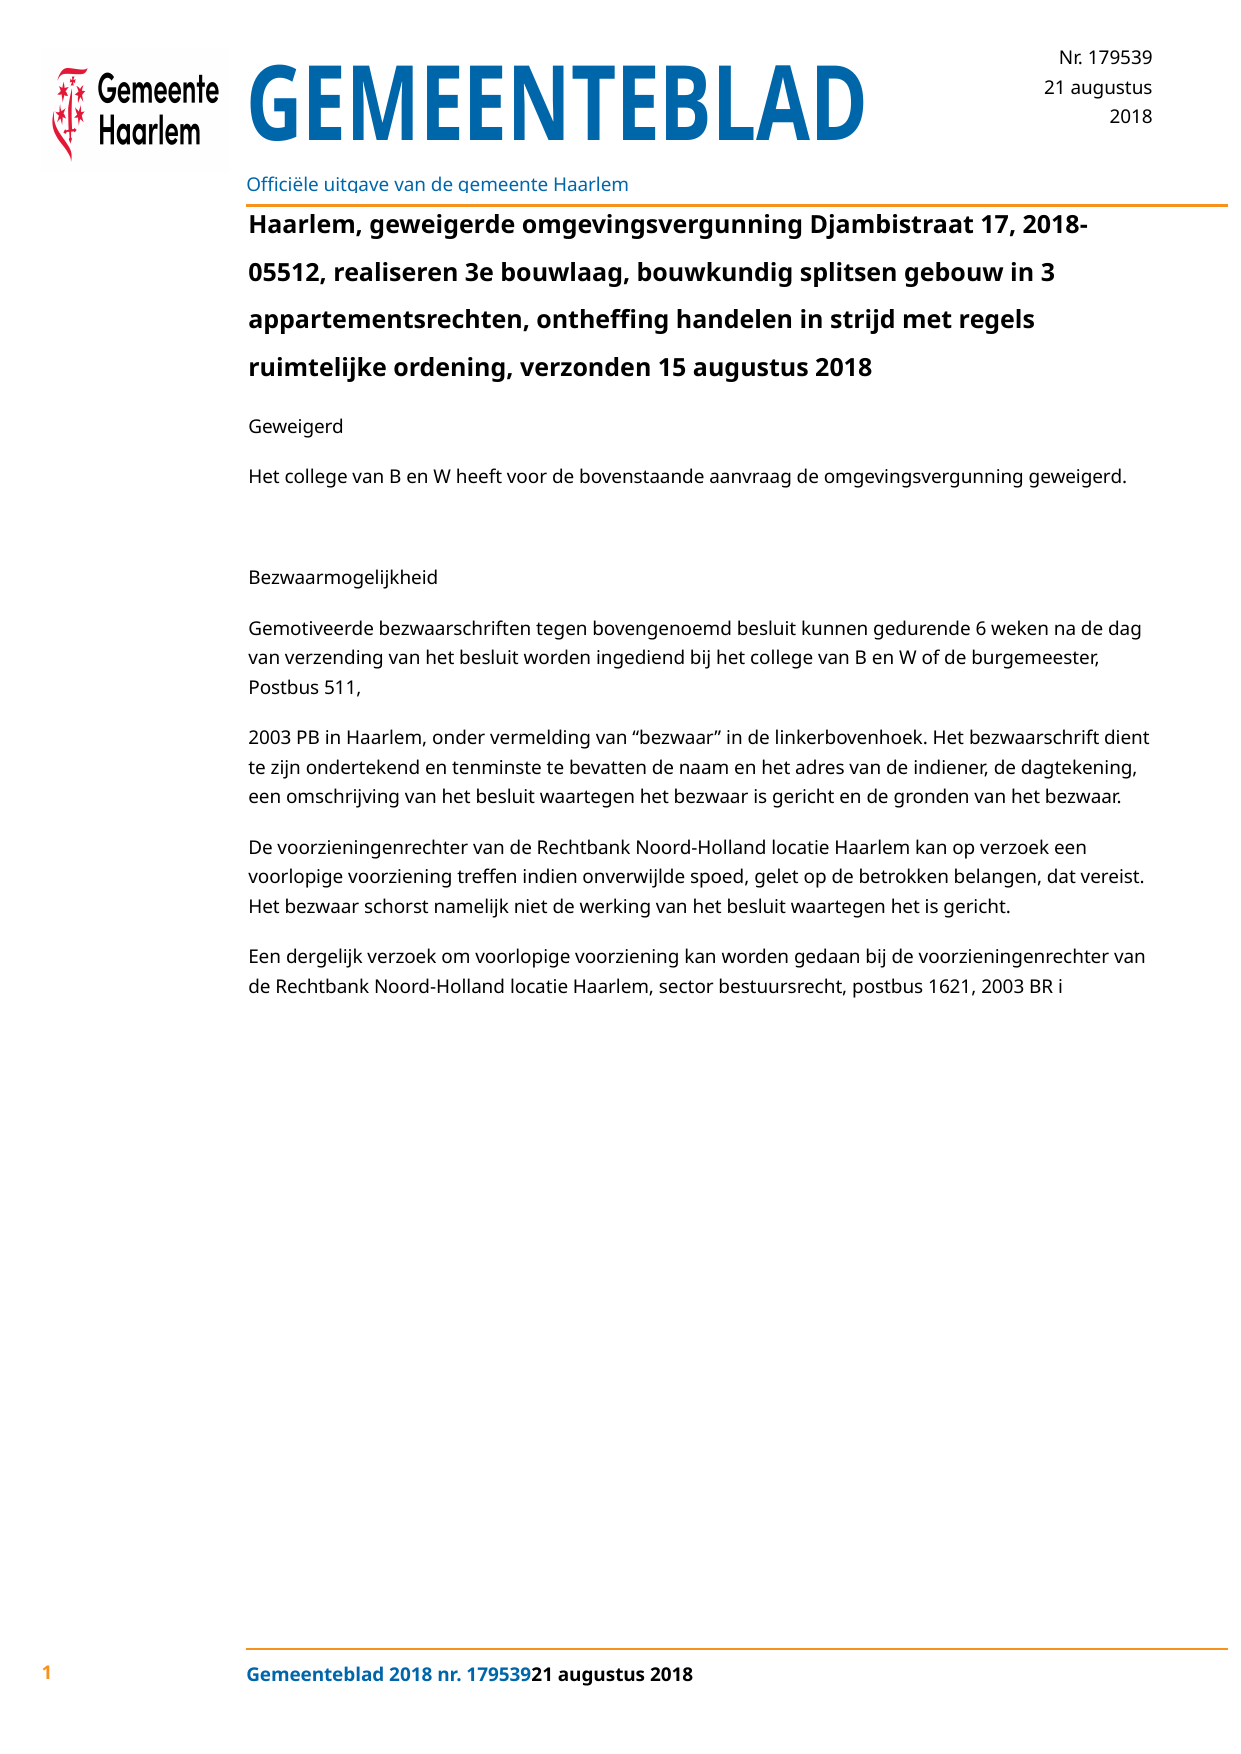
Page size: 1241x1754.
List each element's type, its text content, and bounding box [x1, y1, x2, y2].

text 2003 PB in Haarlem, onder vermelding van “bezwaar” in de linkerbovenhoek. Het bezwaarschrift dient te zijn ondertekend en tenminste te bevatten de naam en het adres van de indiener, de dagtekening, een omschrijving van het besluit waartegen het bezwaar is gericht en de gronden van het bezwaar. [248, 724, 1152, 809]
text Gemotiveerde bezwaarschriften tegen bovengenoemd besluit kunnen gedurende 6 weken na de dag van verzending van het besluit worden ingediend bij het college van B en W of de burgemeester, Postbus 511, [248, 615, 1152, 700]
text De voorzieningenrechter van de Rechtbank Noord-Holland locatie Haarlem kan op verzoek een voorlopige voorziening treffen indien onverwijlde spoed, gelet op de betrokken belangen, dat vereist. Het bezwaar schorst namelijk niet de werking van het besluit waartegen het is gericht. [248, 834, 1152, 919]
text Haarlem, geweigerde omgevingsvergunning Djambistraat 17, 2018-05512, realiseren 3e bouwlaag, bouwkundig splitsen gebouw in 3 appartementsrechten, ontheffing handelen in strijd met regels ruimtelijke ordening, verzonden 15 augustus 2018 [248, 207, 1152, 384]
text Bezwaarmogelijkheid [248, 564, 1152, 590]
text Geweigerd [248, 413, 1152, 439]
picture [41, 47, 231, 172]
text Het college van B en W heeft voor de bovenstaande aanvraag de omgevingsvergunning geweigerd. [248, 463, 1152, 489]
text Een dergelijk verzoek om voorlopige voorziening kan worden gedaan bij de voorzieningenrechter van de Rechtbank Noord-Holland locatie Haarlem, sector bestuursrecht, postbus 1621, 2003 BR i [248, 943, 1152, 999]
